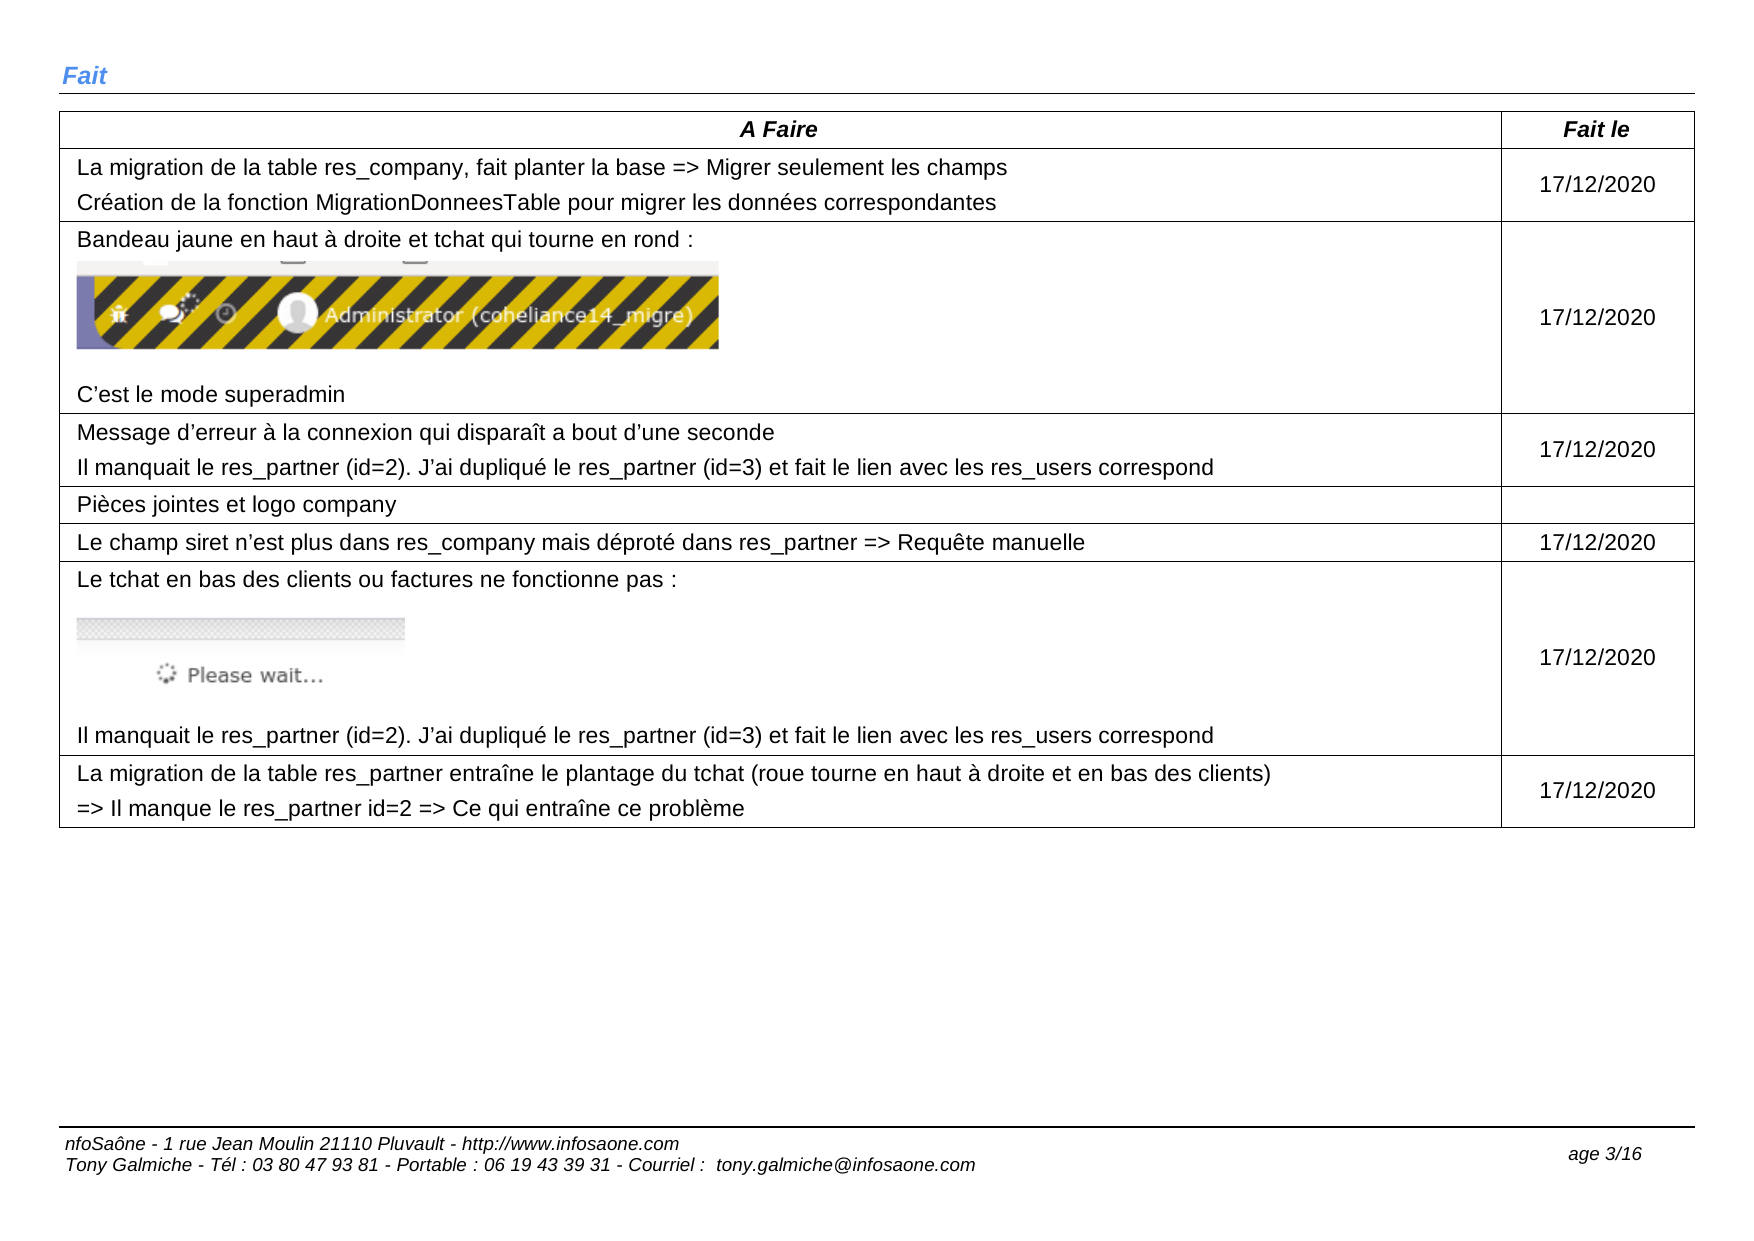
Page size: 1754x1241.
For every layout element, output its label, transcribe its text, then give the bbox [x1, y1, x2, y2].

table_header A Faire [60, 112, 1501, 148]
table_cell Pièces jointes et logo company [60, 487, 1501, 523]
picture [76, 601, 405, 714]
table_cell Le champ siret n’est plus dans res_company mais déproté dans res_partner => Requête manuelle [60, 524, 1501, 561]
table_header Fait le [1502, 112, 1694, 148]
table_cell 17/12/2020 [1502, 756, 1694, 827]
table_cell 17/12/2020 [1502, 222, 1694, 413]
table_cell 17/12/2020 [1502, 562, 1694, 755]
table_cell Le tchat en bas des clients ou factures ne fonctionne pas : Il manquait le res_partner (id=2). J’ai dupliqué le res_partner (id=3) et fait le lien avec les res_users correspond [60, 562, 1501, 755]
table_cell La migration de la table res_partner entraîne le plantage du tchat (roue tourne en haut à droite et en bas des clients) => Il manque le res_partner id=2 => Ce qui entraîne ce problème [60, 756, 1501, 827]
table_cell 17/12/2020 [1502, 524, 1694, 561]
table_cell Message d’erreur à la connexion qui disparaît a bout d’une seconde Il manquait le res_partner (id=2). J’ai dupliqué le res_partner (id=3) et fait le lien avec les res_users correspond [60, 414, 1501, 486]
subtitle Fait [59, 59, 1695, 93]
picture [76, 261, 719, 373]
table_cell Bandeau jaune en haut à droite et tchat qui tourne en rond : C’est le mode superadmin [60, 222, 1501, 413]
table_cell La migration de la table res_company, fait planter la base => Migrer seulement les champs Création de la fonction MigrationDonneesTable pour migrer les données correspondantes [60, 149, 1501, 221]
table_cell 17/12/2020 [1502, 414, 1694, 486]
table_cell [1502, 487, 1694, 523]
table_cell 17/12/2020 [1502, 149, 1694, 221]
